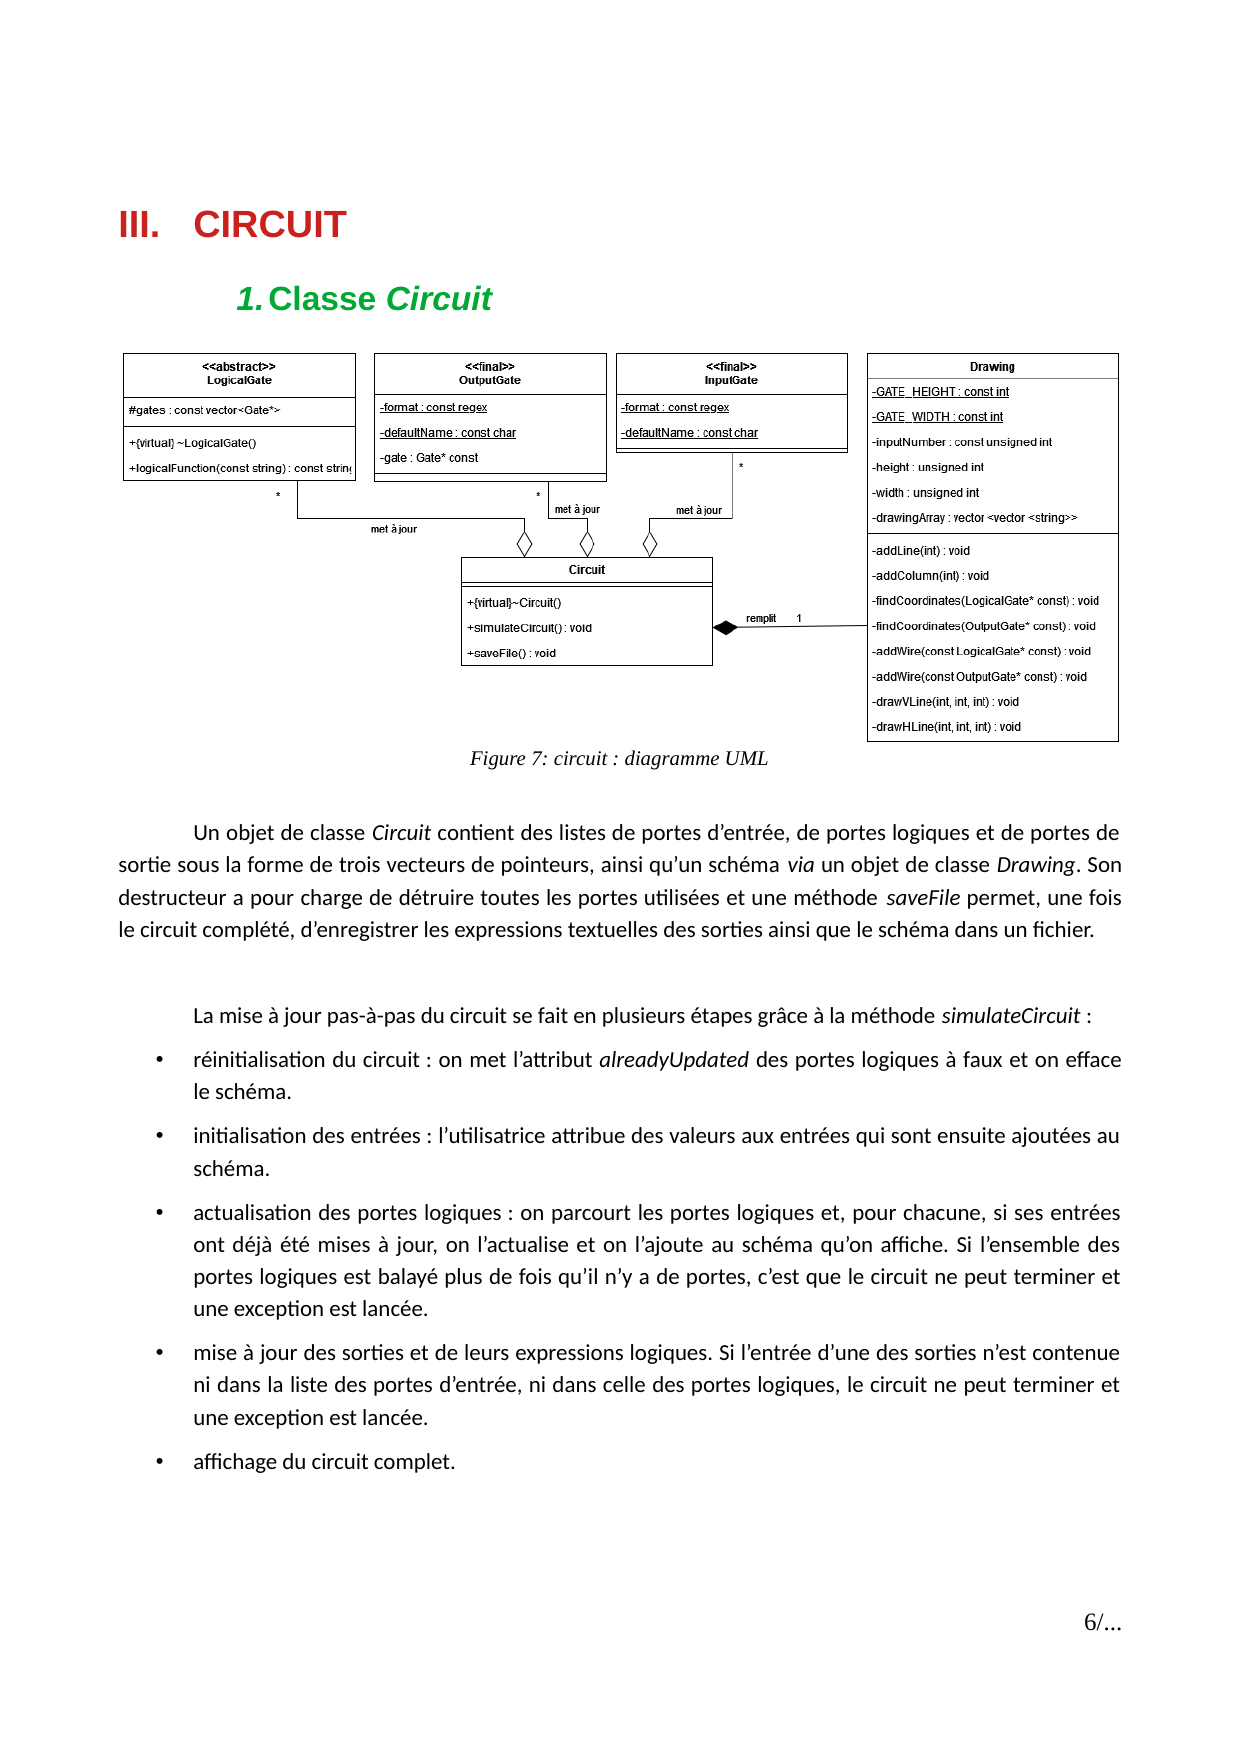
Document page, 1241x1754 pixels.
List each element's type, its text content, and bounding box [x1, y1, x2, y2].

subtitle Classe Circuit [236, 278, 1122, 317]
text Figure 7: circuit : diagramme UML [118, 747, 1122, 770]
list affichage du circuit complet. [156, 1447, 1122, 1475]
list actualisation des portes logiques : on parcourt les portes logiques et, pour chacune, si ses entrées ont déjà été mises à jour, on l’actualise et on l’ajoute au schéma qu’on affiche. Si l’ensemble des portes logiques est balayé plus de fois qu’il n’y a de portes, c’est que le circuit ne peut terminer et une exception est lancée. [156, 1198, 1122, 1322]
list réinitialisation du circuit : on met l’attribut alreadyUpdated des portes logiques à faux et on efface le schéma. [156, 1045, 1122, 1105]
picture [118, 348, 1123, 747]
list initialisation des entrées : l’utilisatrice attribue des valeurs aux entrées qui sont ensuite ajoutées au schéma. [156, 1121, 1122, 1182]
subtitle CIRCUIT [118, 201, 1122, 245]
text Un objet de classe Circuit contient des listes de portes d’entrée, de portes logiques et de portes de sortie sous la forme de trois vecteurs de pointeurs, ainsi qu’un schéma via un objet de classe Drawing. Son destructeur a pour charge de détruire toutes les portes utilisées et une méthode saveFile permet, une fois le circuit complété, d’enregistrer les expressions textuelles des sorties ainsi que le schéma dans un fichier. [118, 818, 1122, 943]
text La mise à jour pas-à-pas du circuit se fait en plusieurs étapes grâce à la méthode simulateCircuit : [118, 1001, 1122, 1029]
list mise à jour des sorties et de leurs expressions logiques. Si l’entrée d’une des sorties n’est contenue ni dans la liste des portes d’entrée, ni dans celle des portes logiques, le circuit ne peut terminer et une exception est lancée. [156, 1338, 1122, 1431]
